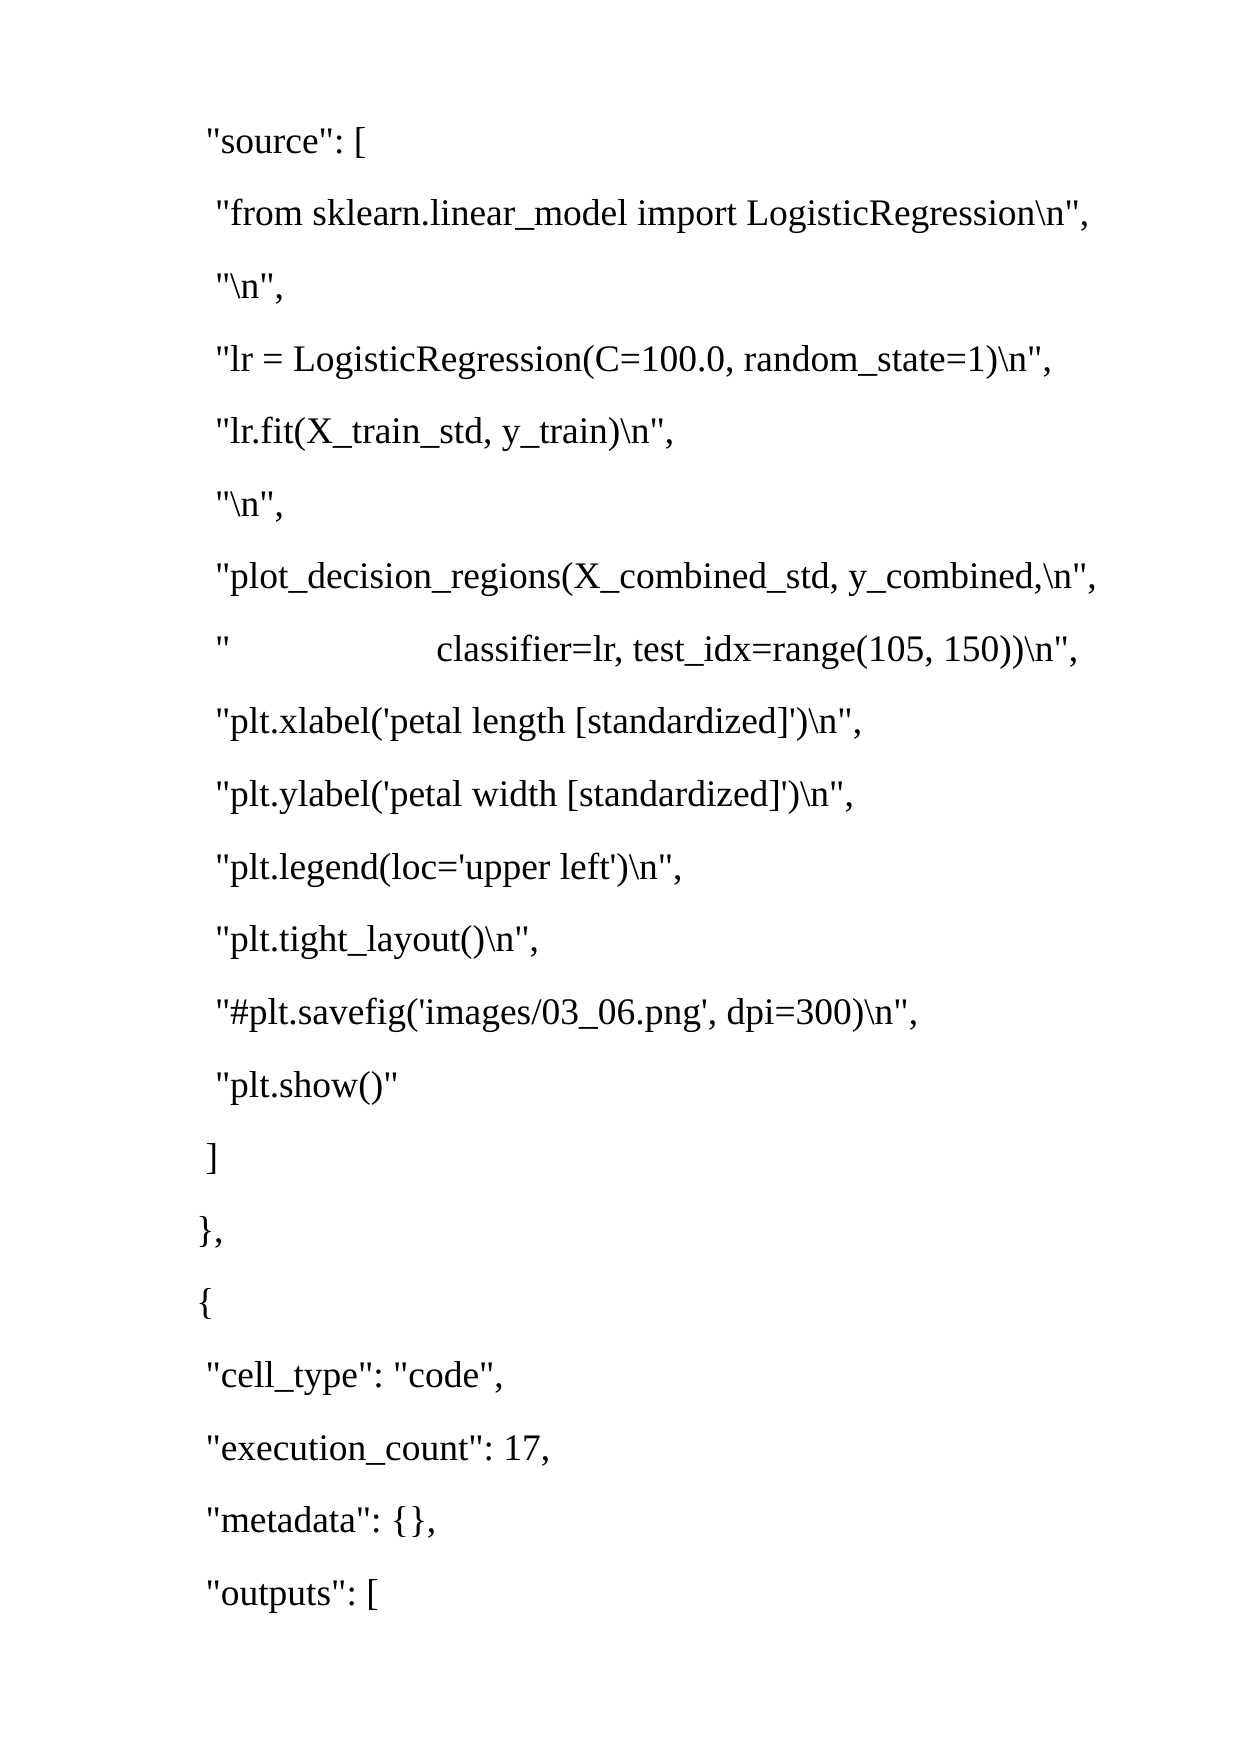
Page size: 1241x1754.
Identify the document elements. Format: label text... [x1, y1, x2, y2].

list " classifier=lr, test_idx=range(105, 150))\n", [177, 626, 1122, 669]
list "plt.tight_layout()\n", [177, 917, 1122, 960]
list "outputs": [ [177, 1570, 1122, 1613]
list "lr.fit(X_train_std, y_train)\n", [177, 408, 1122, 452]
list "plt.ylabel('petal width [standardized]')\n", [177, 772, 1122, 815]
list "execution_count": 17, [177, 1425, 1122, 1468]
list "plt.xlabel('petal length [standardized]')\n", [177, 699, 1122, 742]
list "#plt.savefig('images/03_06.png', dpi=300)\n", [177, 989, 1122, 1032]
list "metadata": {}, [177, 1498, 1122, 1541]
list "from sklearn.linear_model import LogisticRegression\n", [177, 191, 1122, 234]
list "plot_decision_regions(X_combined_std, y_combined,\n", [177, 554, 1122, 597]
list "plt.show()" [177, 1062, 1122, 1105]
list "\n", [177, 263, 1122, 306]
list "source": [ [177, 118, 1122, 161]
list "\n", [177, 481, 1122, 524]
list "cell_type": "code", [177, 1352, 1122, 1396]
list "lr = LogisticRegression(C=100.0, random_state=1)\n", [177, 336, 1122, 379]
list "plt.legend(loc='upper left')\n", [177, 844, 1122, 887]
list { [177, 1280, 1122, 1323]
list ] [177, 1134, 1122, 1178]
list }, [177, 1207, 1122, 1250]
